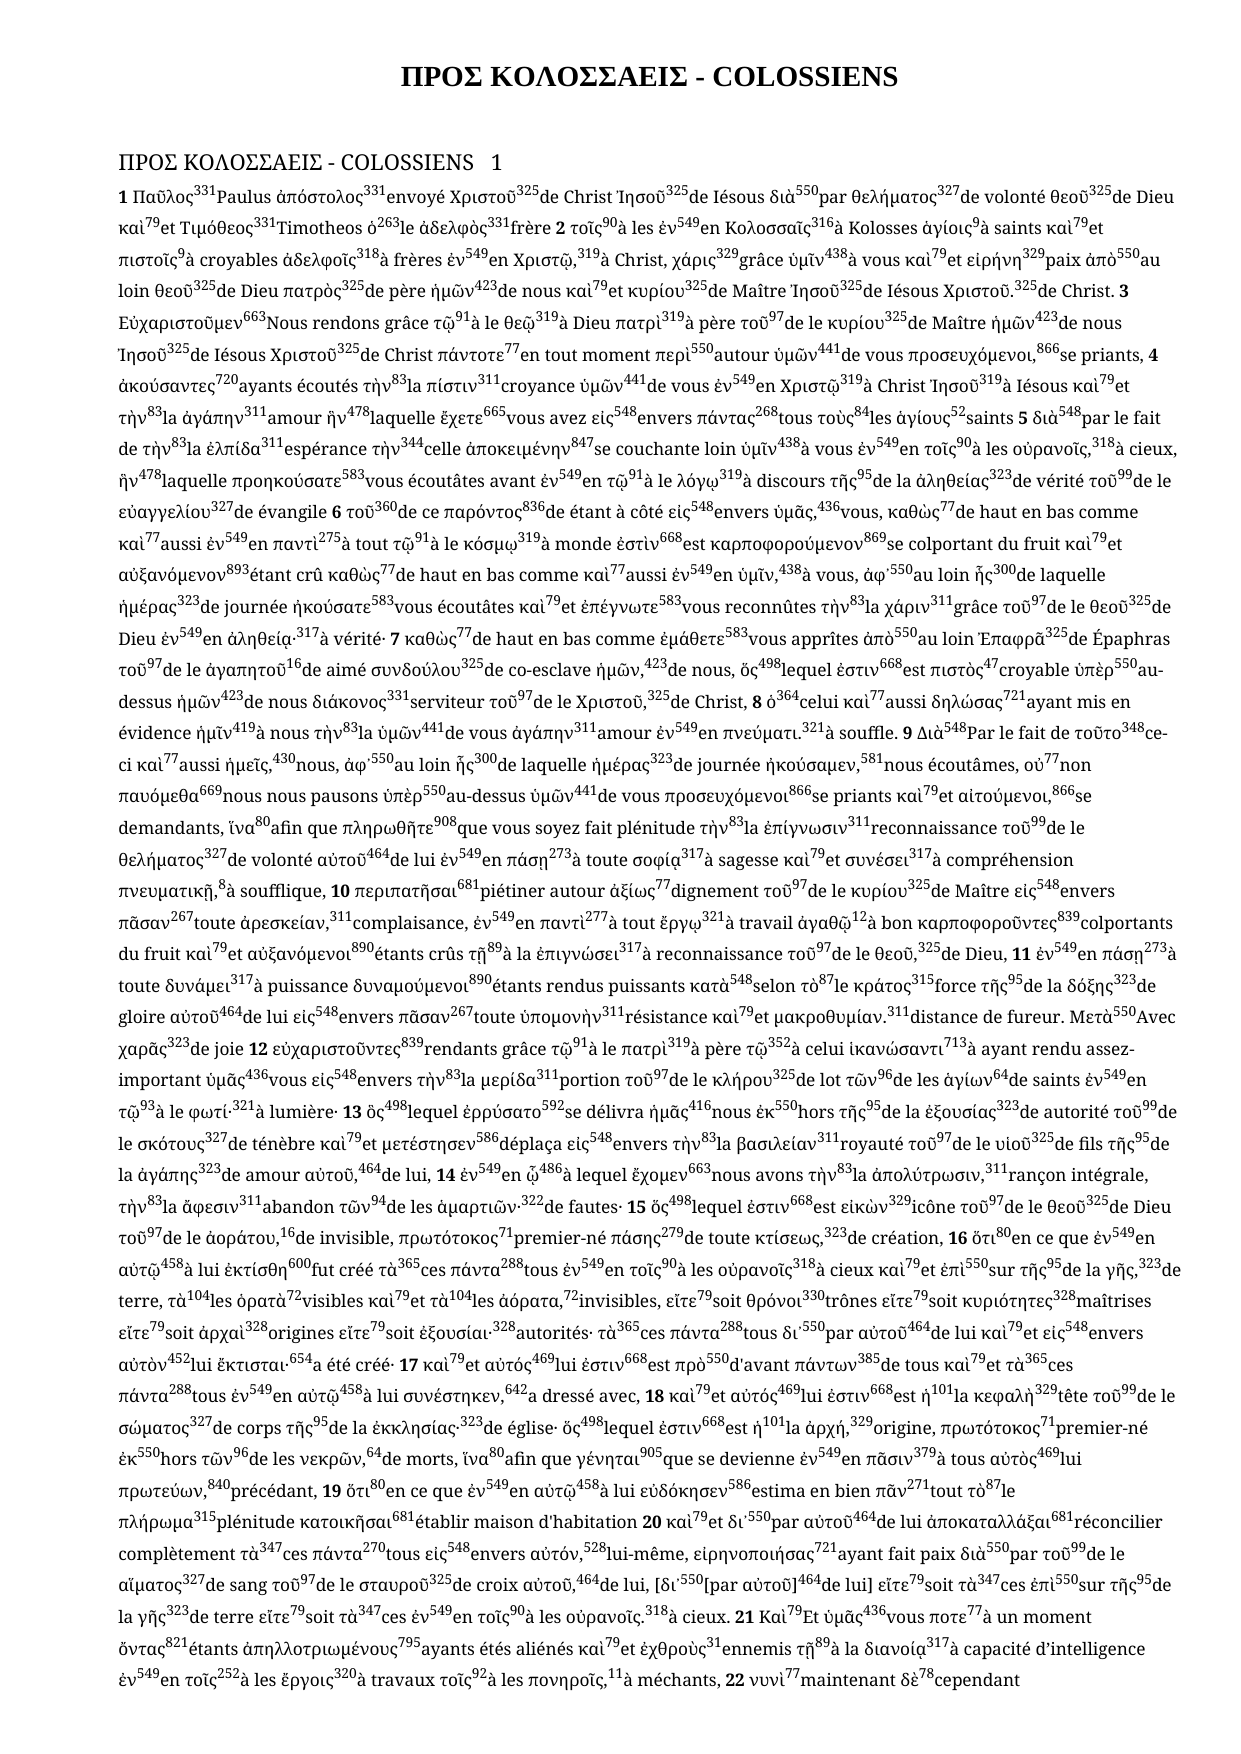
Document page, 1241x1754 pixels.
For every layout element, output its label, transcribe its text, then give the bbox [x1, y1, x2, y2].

text ΠΡΟΣ ΚΟΛΟΣΣΑΕΙΣ - COLOSSIENS 1 [118, 147, 1181, 176]
subtitle ΠΡΟΣ ΚΟΛΟΣΣΑΕΙΣ - COLOSSIENS [118, 59, 1181, 93]
text 1 Παῦλος331Paulus ἀπόστολος331envoyé Χριστοῦ325de Christ Ἰησοῦ325de Iésous διὰ550par θελήματος327de volonté θεοῦ325de Dieu καὶ79et Τιμόθεος331Timotheos ὁ263le ἀδελφὸς331frère 2 τοῖς90à les ἐν549en Κολοσσαῖς316à Kolosses ἁγίοις9à saints καὶ79et πιστοῖς9à croyables ἀδελφοῖς318à frères ἐν549en Χριστῷ,319à Christ, χάρις329grâce ὑμῖν438à vous καὶ79et εἰρήνη329paix ἀπὸ550au loin θεοῦ325de Dieu πατρὸς325de père ἡμῶν423de nous καὶ79et κυρίου325de Maître Ἰησοῦ325de Iésous Χριστοῦ.325de Christ. 3 Εὐχαριστοῦμεν663Nous rendons grâce τῷ91à le θεῷ319à Dieu πατρὶ319à père τοῦ97de le κυρίου325de Maître ἡμῶν423de nous Ἰησοῦ325de Iésous Χριστοῦ325de Christ πάντοτε77en tout moment περὶ550autour ὑμῶν441de vous προσευχόμενοι,866se priants, 4 ἀκούσαντες720ayants écoutés τὴν83la πίστιν311croyance ὑμῶν441de vous ἐν549en Χριστῷ319à Christ Ἰησοῦ319à Iésous καὶ79et τὴν83la ἀγάπην311amour ἣν478laquelle ἔχετε665vous avez εἰς548envers πάντας268tous τοὺς84les ἁγίους52saints 5 διὰ548par le fait de τὴν83la ἐλπίδα311espérance τὴν344celle ἀποκειμένην847se couchante loin ὑμῖν438à vous ἐν549en τοῖς90à les οὐρανοῖς,318à cieux, ἣν478laquelle προηκούσατε583vous écoutâtes avant ἐν549en τῷ91à le λόγῳ319à discours τῆς95de la ἀληθείας323de vérité τοῦ99de le εὐαγγελίου327de évangile 6 τοῦ360de ce παρόντος836de étant à côté εἰς548envers ὑμᾶς,436vous, καθὼς77de haut en bas comme καὶ77aussi ἐν549en παντὶ275à tout τῷ91à le κόσμῳ319à monde ἐστὶν668est καρποφορούμενον869se colportant du fruit καὶ79et αὐξανόμενον893étant crû καθὼς77de haut en bas comme καὶ77aussi ἐν549en ὑμῖν,438à vous, ἀφ᾽550au loin ἧς300de laquelle ἡμέρας323de journée ἠκούσατε583vous écoutâtes καὶ79et ἐπέγνωτε583vous reconnûtes τὴν83la χάριν311grâce τοῦ97de le θεοῦ325de Dieu ἐν549en ἀληθείᾳ·317à vérité· 7 καθὼς77de haut en bas comme ἐμάθετε583vous apprîtes ἀπὸ550au loin Ἐπαφρᾶ325de Épaphras τοῦ97de le ἀγαπητοῦ16de aimé συνδούλου325de co-esclave ἡμῶν,423de nous, ὅς498lequel ἐστιν668est πιστὸς47croyable ὑπὲρ550au-dessus ἡμῶν423de nous διάκονος331serviteur τοῦ97de le Χριστοῦ,325de Christ, 8 ὁ364celui καὶ77aussi δηλώσας721ayant mis en évidence ἡμῖν419à nous τὴν83la ὑμῶν441de vous ἀγάπην311amour ἐν549en πνεύματι.321à souffle. 9 Διὰ548Par le fait de τοῦτο348ce-ci καὶ77aussi ἡμεῖς,430nous, ἀφ᾽550au loin ἧς300de laquelle ἡμέρας323de journée ἠκούσαμεν,581nous écoutâmes, οὐ77non παυόμεθα669nous nous pausons ὑπὲρ550au-dessus ὑμῶν441de vous προσευχόμενοι866se priants καὶ79et αἰτούμενοι,866se demandants, ἵνα80afin que πληρωθῆτε908que vous soyez fait plénitude τὴν83la ἐπίγνωσιν311reconnaissance τοῦ99de le θελήματος327de volonté αὐτοῦ464de lui ἐν549en πάσῃ273à toute σοφίᾳ317à sagesse καὶ79et συνέσει317à compréhension πνευματικῇ,8à soufflique, 10 περιπατῆσαι681piétiner autour ἀξίως77dignement τοῦ97de le κυρίου325de Maître εἰς548envers πᾶσαν267toute ἀρεσκείαν,311complaisance, ἐν549en παντὶ277à tout ἔργῳ321à travail ἀγαθῷ12à bon καρποφοροῦντες839colportants du fruit καὶ79et αὐξανόμενοι890étants crûs τῇ89à la ἐπιγνώσει317à reconnaissance τοῦ97de le θεοῦ,325de Dieu, 11 ἐν549en πάσῃ273à toute δυνάμει317à puissance δυναμούμενοι890étants rendus puissants κατὰ548selon τὸ87le κράτος315force τῆς95de la δόξης323de gloire αὐτοῦ464de lui εἰς548envers πᾶσαν267toute ὑπομονὴν311résistance καὶ79et μακροθυμίαν.311distance de fureur. Μετὰ550Avec χαρᾶς323de joie 12 εὐχαριστοῦντες839rendants grâce τῷ91à le πατρὶ319à père τῷ352à celui ἱκανώσαντι713à ayant rendu assez-important ὑμᾶς436vous εἰς548envers τὴν83la μερίδα311portion τοῦ97de le κλήρου325de lot τῶν96de les ἁγίων64de saints ἐν549en τῷ93à le φωτί·321à lumière· 13 ὃς498lequel ἐρρύσατο592se délivra ἡμᾶς416nous ἐκ550hors τῆς95de la ἐξουσίας323de autorité τοῦ99de le σκότους327de ténèbre καὶ79et μετέστησεν586déplaça εἰς548envers τὴν83la βασιλείαν311royauté τοῦ97de le υἱοῦ325de fils τῆς95de la ἀγάπης323de amour αὐτοῦ,464de lui, 14 ἐν549en ᾧ486à lequel ἔχομεν663nous avons τὴν83la ἀπολύτρωσιν,311rançon intégrale, τὴν83la ἄφεσιν311abandon τῶν94de les ἁμαρτιῶν·322de fautes· 15 ὅς498lequel ἐστιν668est εἰκὼν329icône τοῦ97de le θεοῦ325de Dieu τοῦ97de le ἀοράτου,16de invisible, πρωτότοκος71premier-né πάσης279de toute κτίσεως,323de création, 16 ὅτι80en ce que ἐν549en αὐτῷ458à lui ἐκτίσθη600fut créé τὰ365ces πάντα288tous ἐν549en τοῖς90à les οὐρανοῖς318à cieux καὶ79et ἐπὶ550sur τῆς95de la γῆς,323de terre, τὰ104les ὁρατὰ72visibles καὶ79et τὰ104les ἀόρατα,72invisibles, εἴτε79soit θρόνοι330trônes εἴτε79soit κυριότητες328maîtrises εἴτε79soit ἀρχαὶ328origines εἴτε79soit ἐξουσίαι·328autorités· τὰ365ces πάντα288tous δι᾽550par αὐτοῦ464de lui καὶ79et εἰς548envers αὐτὸν452lui ἔκτισται·654a été créé· 17 καὶ79et αὐτός469lui ἐστιν668est πρὸ550d'avant πάντων385de tous καὶ79et τὰ365ces πάντα288tous ἐν549en αὐτῷ458à lui συνέστηκεν,642a dressé avec, 18 καὶ79et αὐτός469lui ἐστιν668est ἡ101la κεφαλὴ329tête τοῦ99de le σώματος327de corps τῆς95de la ἐκκλησίας·323de église· ὅς498lequel ἐστιν668est ἡ101la ἀρχή,329origine, πρωτότοκος71premier-né ἐκ550hors τῶν96de les νεκρῶν,64de morts, ἵνα80afin que γένηται905que se devienne ἐν549en πᾶσιν379à tous αὐτὸς469lui πρωτεύων,840précédant, 19 ὅτι80en ce que ἐν549en αὐτῷ458à lui εὐδόκησεν586estima en bien πᾶν271tout τὸ87le πλήρωμα315plénitude κατοικῆσαι681établir maison d'habitation 20 καὶ79et δι᾽550par αὐτοῦ464de lui ἀποκαταλλάξαι681réconcilier complètement τὰ347ces πάντα270tous εἰς548envers αὐτόν,528lui-même, εἰρηνοποιήσας721ayant fait paix διὰ550par τοῦ99de le αἵματος327de sang τοῦ97de le σταυροῦ325de croix αὐτοῦ,464de lui, [δι᾽550[par αὐτοῦ]464de lui] εἴτε79soit τὰ347ces ἐπὶ550sur τῆς95de la γῆς323de terre εἴτε79soit τὰ347ces ἐν549en τοῖς90à les οὐρανοῖς.318à cieux. 21 Καὶ79Et ὑμᾶς436vous ποτε77à un moment ὄντας821étants ἀπηλλοτριωμένους795ayants étés aliénés καὶ79et ἐχθροὺς31ennemis τῇ89à la διανοίᾳ317à capacité d’intelligence ἐν549en τοῖς252à les ἔργοις320à travaux τοῖς92à les πονηροῖς,11à méchants, 22 νυνὶ77maintenant δὲ78cependant ἀποκατηλλάγητε597vous fûtes réconcilié complètement ἐν549en τῷ93à le σώματι321à corps τῆς95de la σαρκὸς323de chair αὐτοῦ464de lui διὰ550par τοῦ257de le θανάτου325de trépas παραστῆσαι681dresser à côté ὑμᾶς436vous ἁγίους52saints καὶ79et ἀμώμους52sans reproches καὶ79et ἀνεγκλήτους52sans accusations κατενώπιον552en face à face au devant αὐτοῦ,464de lui, 23 εἴ80si γε340du moins ἐπιμένετε665vous restez sur τῇ89à la πίστει317à croyance τεθεμελιωμένοι812ayants étés fondés καὶ79et ἑδραῖοι70assis καὶ79et μὴ77ne pas μετακινούμενοι890étants transférés ἀπὸ550au loin τῆς95de la ἐλπίδος323de espérance τοῦ99de le εὐαγγελίου327de évangile οὗ494de lequel ἠκούσατε,583vous écoutâtes, τοῦ360de ce κηρυχθέντος756de ayant été annoncé ἐν549en πάσῃ273à toute κτίσει317à création τῇ350à celle ὑπὸ548sous τὸν85le οὐρανόν,313ciel, οὗ494de lequel ἐγενόμην588je me devins ἐγὼ431moi Παῦλος331Paulus διάκονος.331serviteur. 24 Νῦν77Maintenant χαίρω664je suis de joie ἐν549en τοῖς92à les παθήμασιν320à passions de souffrances ὑπὲρ550au-dessus ὑμῶν441de vous καὶ79et ἀνταναπληρῶ664j'élève à plénitude en échange τὰ86les ὑστερήματα314manques τῶν94de les θλίψεων322de oppressions τοῦ97de le Χριστοῦ325de Christ ἐν549en τῇ89à la σαρκί317à chair μου424de moi ὑπὲρ550au-dessus τοῦ99de le σώματος327de corps αὐτοῦ,464de lui, ὅ500lequel ἐστιν668est ἡ101la ἐκκλησία,329église, 25 ἧς490de laquelle ἐγενόμην588je me devins ἐγὼ431moi διάκονος331serviteur κατὰ548selon τὴν83la οἰκονομίαν311législation de maison τοῦ97de le θεοῦ325de Dieu τὴν344celle δοθεῖσάν742ayante étée donnée μοι420à moi εἰς548envers ὑμᾶς436vous πληρῶσαι681faire plénitude τὸν85le λόγον313discours τοῦ97de le θεοῦ,325de Dieu, 26 τὸ87le μυστήριον315mystère τὸ348ce ἀποκεκρυμμένον798ayant été caché loin ἀπὸ550au loin τῶν96de les αἰώνων324de ères καὶ79et ἀπὸ550au loin τῶν94de les γενεῶν322de générations –935– νῦν77maintenant δὲ78cependant ἐφανερώθη600fut rendu visible τοῖς90à les ἁγίοις58à saints αὐτοῦ,464de lui, 27 οἷς485à lesquels ἠθέλησεν586voulut ὁ103le θεὸς331Dieu γνωρίσαι681faire connaître τί412quel τὸ105le πλοῦτος333richesse τῆς95de la δόξης323de gloire τοῦ99de le μυστηρίου327de mystère τούτου152de ce-ci ἐν549en τοῖς92à les ἔθνεσιν,320à ethnies, ὅ500lequel ἐστιν668est Χριστὸς331Christ ἐν549en ὑμῖν,438à vous, ἡ101la ἐλπὶς329espérance τῆς95de la δόξης·323de gloire· 28 ὃν480lequel ἡμεῖς430nous καταγγέλλομεν663nous annonçons de haut en bas νουθετοῦντες839admonestants πάντα269tout ἄνθρωπον313être humain καὶ79et διδάσκοντες839enseignants πάντα269tout ἄνθρωπον313être humain ἐν549en πάσῃ273à toute σοφίᾳ,317à sagesse, ἵνα80afin que παραστήσωμεν894que nous dressions à côté πάντα269tout ἄνθρωπον313être humain τέλειον53parfait ἐν549en Χριστῷ·319à Christ· 29 εἰς548envers ὃ482lequel καὶ77aussi κοπιῶ664je peine ἀγωνιζόμενος867se combattant κατὰ548selon τὴν83la ἐνέργειαν311énergie αὐτοῦ464de lui τὴν344celle ἐνεργουμένην847se énergisante ἐν549en ἐμοὶ420à moi ἐν549en δυνάμει.317à puissance. [118, 181, 1181, 1692]
